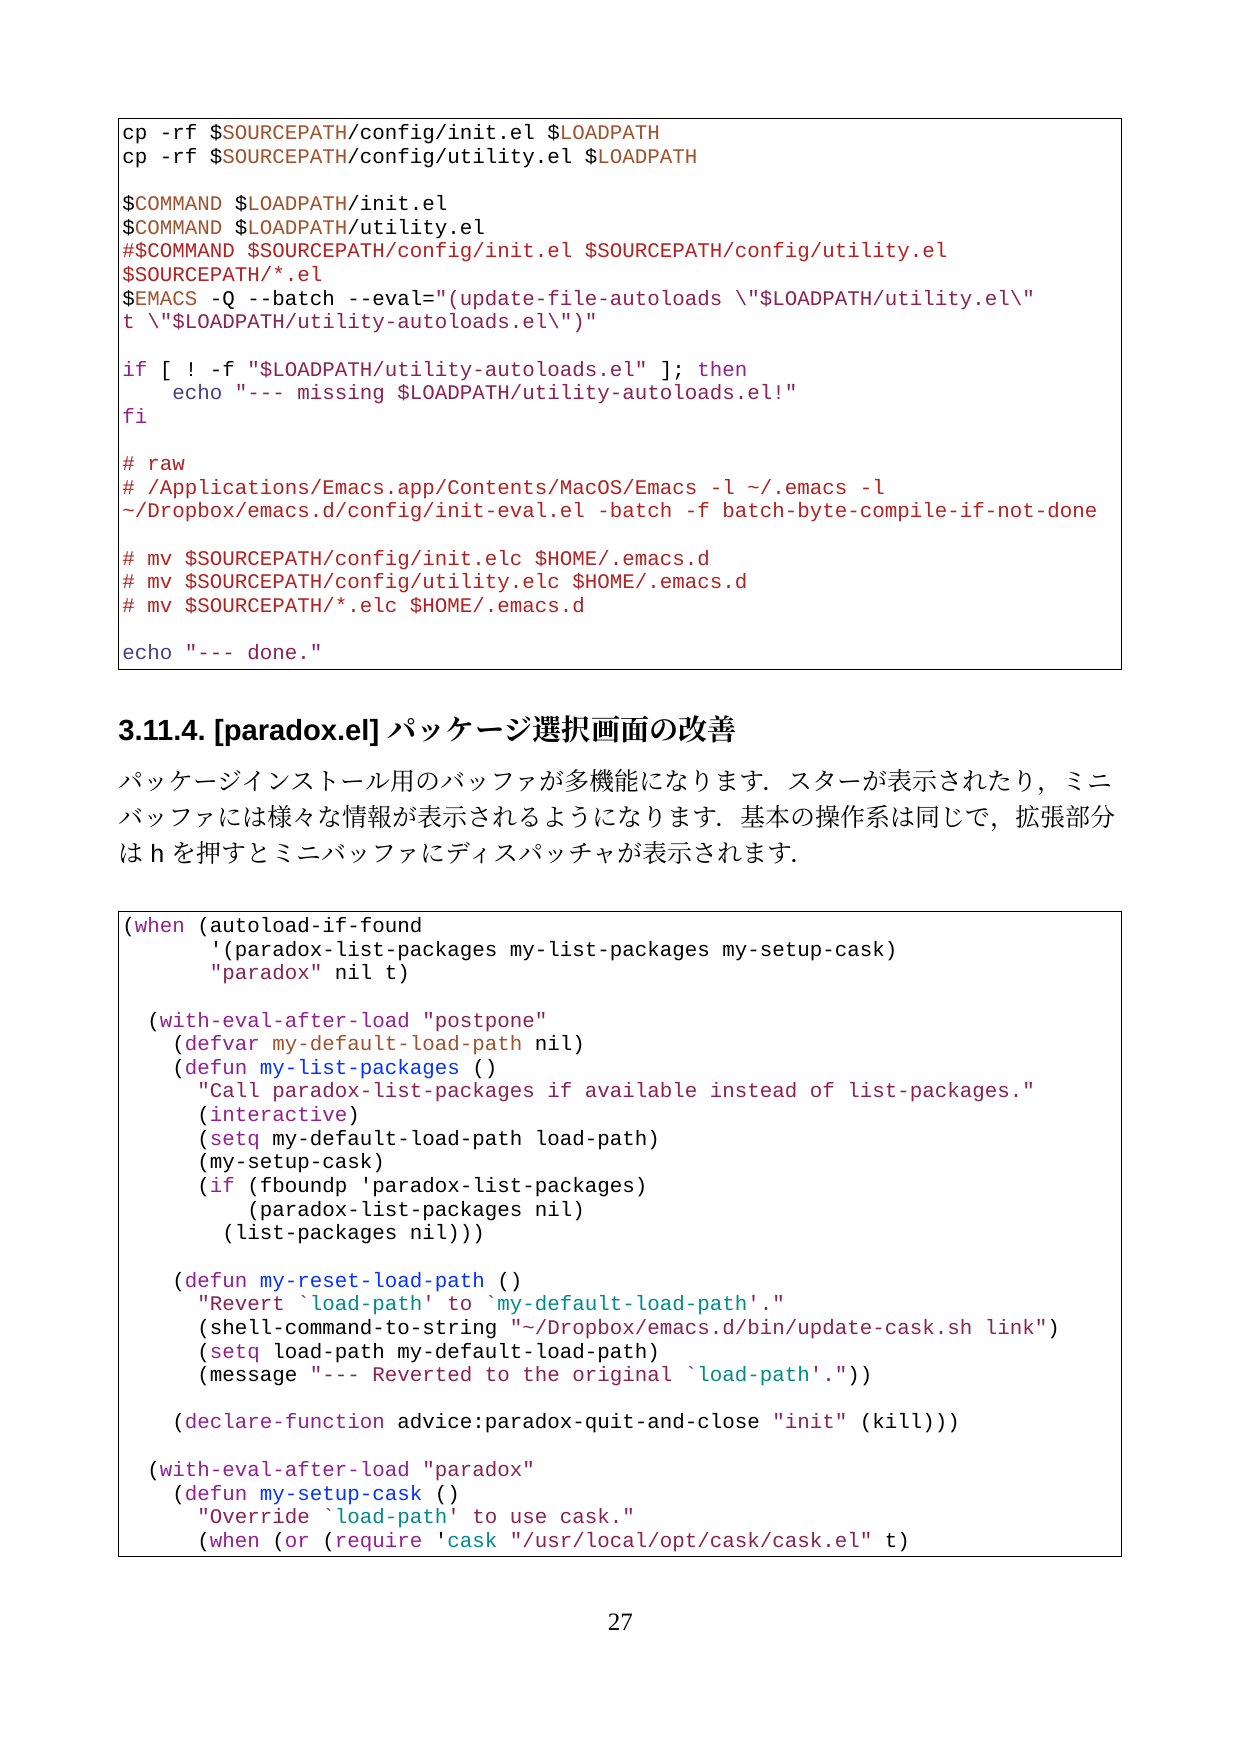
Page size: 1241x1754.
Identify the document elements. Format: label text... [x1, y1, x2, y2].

text (with-eval-after-load "postpone" [119, 1006, 1121, 1029]
text (with-eval-after-load "paradox" [119, 1455, 1121, 1478]
text "Call paradox-list-packages if available instead of list-packages." [119, 1077, 1121, 1100]
text (setq my-default-load-path load-path) [119, 1124, 1121, 1147]
text echo "--- done." [119, 638, 1121, 669]
text if [ ! -f "$LOADPATH/utility-autoloads.el" ]; then [119, 354, 1121, 378]
text # raw [119, 449, 1121, 473]
text (setq load-path my-default-load-path) [119, 1337, 1121, 1360]
text cp -rf $SOURCEPATH/config/utility.el $LOADPATH [119, 142, 1121, 165]
text "Override `load-path' to use cask." [119, 1502, 1121, 1526]
text "Revert `load-path' to `my-default-load-path'." [119, 1289, 1121, 1313]
text echo "--- missing $LOADPATH/utility-autoloads.el!" [119, 378, 1121, 402]
text $COMMAND $LOADPATH/init.el [119, 189, 1121, 213]
text (when (or (require 'cask "/usr/local/opt/cask/cask.el" t) [119, 1526, 1121, 1556]
text $COMMAND $LOADPATH/utility.el [119, 213, 1121, 236]
text (shell-command-to-string "~/Dropbox/emacs.d/bin/update-cask.sh link") [119, 1313, 1121, 1337]
text "paradox" nil t) [119, 958, 1121, 982]
text パッケージインストール用のバッファが多機能になります．スターが表示されたり，ミニバッファには様々な情報が表示されるようになります．基本の操作系は同じで，拡張部分は h を押すとミニバッファにディスパッチャが表示されます． [118, 762, 1122, 898]
text fi [119, 402, 1121, 426]
text (defun my-list-packages () [119, 1053, 1121, 1077]
text #$COMMAND $SOURCEPATH/config/init.el $SOURCEPATH/config/utility.el $SOURCEPATH/*.el [119, 236, 1121, 284]
text (my-setup-cask) [119, 1147, 1121, 1171]
text # mv $SOURCEPATH/config/utility.elc $HOME/.emacs.d [119, 567, 1121, 591]
text # mv $SOURCEPATH/*.elc $HOME/.emacs.d [119, 591, 1121, 615]
text (message "--- Reverted to the original `load-path'.")) [119, 1360, 1121, 1384]
text # /Applications/Emacs.app/Contents/MacOS/Emacs -l ~/.emacs -l ~/Dropbox/emacs.d/config/init-eval.el -batch -f batch-byte-compile-if-not-done [119, 473, 1121, 520]
subtitle [paradox.el] パッケージ選択画面の改善 [118, 707, 1122, 749]
text '(paradox-list-packages my-list-packages my-setup-cask) [119, 935, 1121, 958]
text (interactive) [119, 1100, 1121, 1124]
text (paradox-list-packages nil) [119, 1195, 1121, 1218]
text (when (autoload-if-found [119, 912, 1121, 935]
text # mv $SOURCEPATH/config/init.elc $HOME/.emacs.d [119, 544, 1121, 567]
text (defun my-setup-cask () [119, 1478, 1121, 1502]
text (if (fboundp 'paradox-list-packages) [119, 1171, 1121, 1195]
text $EMACS -Q --batch --eval="(update-file-autoloads \"$LOADPATH/utility.el\" t \"$LOADPATH/utility-autoloads.el\")" [119, 284, 1121, 331]
text (defun my-reset-load-path () [119, 1266, 1121, 1289]
text (defvar my-default-load-path nil) [119, 1029, 1121, 1053]
text (list-packages nil))) [119, 1218, 1121, 1242]
text (declare-function advice:paradox-quit-and-close "init" (kill))) [119, 1408, 1121, 1431]
text cp -rf $SOURCEPATH/config/init.el $LOADPATH [119, 119, 1121, 142]
